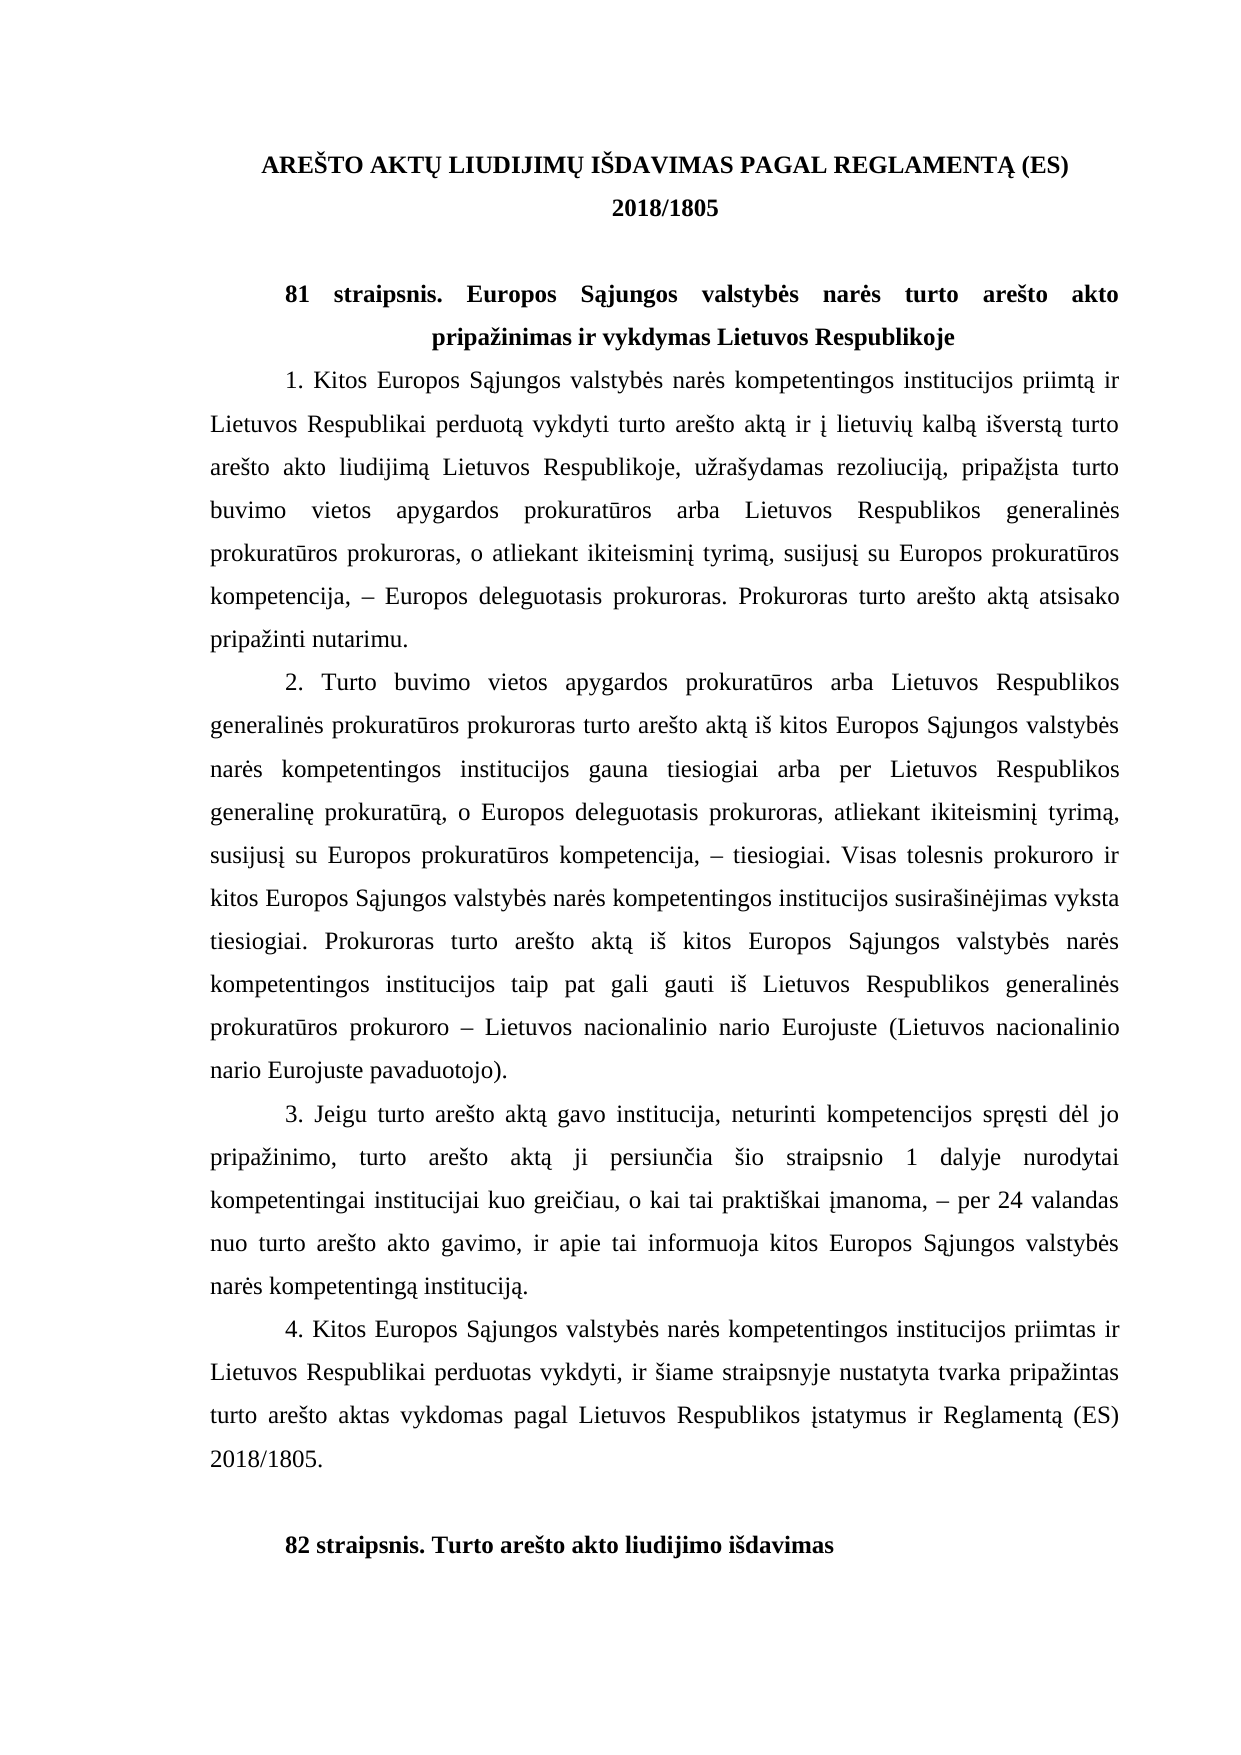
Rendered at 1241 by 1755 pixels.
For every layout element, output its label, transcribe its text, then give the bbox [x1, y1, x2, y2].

text 1. Kitos Europos Sąjungos valstybės narės kompetentingos institucijos priimtą ir Lietuvos Respublikai perduotą vykdyti turto arešto aktą ir į lietuvių kalbą išverstą turto arešto akto liudijimą Lietuvos Respublikoje, užrašydamas rezoliuciją, pripažįsta turto buvimo vietos apygardos prokuratūros arba Lietuvos Respublikos generalinės prokuratūros prokuroras, o atliekant ikiteisminį tyrimą, susijusį su Europos prokuratūros kompetencija, – Europos deleguotasis prokuroras. Prokuroras turto arešto aktą atsisako pripažinti nutarimu. [210, 366, 1120, 653]
text 3. Jeigu turto arešto aktą gavo institucija, neturinti kompetencijos spręsti dėl jo pripažinimo, turto arešto aktą ji persiunčia šio straipsnio 1 dalyje nurodytai kompetentingai institucijai kuo greičiau, o kai tai praktiškai įmanoma, – per 24 valandas nuo turto arešto akto gavimo, ir apie tai informuoja kitos Europos Sąjungos valstybės narės kompetentingą instituciją. [210, 1099, 1120, 1300]
text 82 straipsnis. Turto arešto akto liudijimo išdavimas [210, 1530, 1120, 1559]
text 81 straipsnis. Europos Sąjungos valstybės narės turto arešto akto pripažinimas ir vykdymas Lietuvos Respublikoje [285, 279, 1120, 351]
text 2. Turto buvimo vietos apygardos prokuratūros arba Lietuvos Respublikos generalinės prokuratūros prokuroras turto arešto aktą iš kitos Europos Sąjungos valstybės narės kompetentingos institucijos gauna tiesiogiai arba per Lietuvos Respublikos generalinę prokuratūrą, o Europos deleguotasis prokuroras, atliekant ikiteisminį tyrimą, susijusį su Europos prokuratūros kompetencija, – tiesiogiai. Visas tolesnis prokuroro ir kitos Europos Sąjungos valstybės narės kompetentingos institucijos susirašinėjimas vyksta tiesiogiai. Prokuroras turto arešto aktą iš kitos Europos Sąjungos valstybės narės kompetentingos institucijos taip pat gali gauti iš Lietuvos Respublikos generalinės prokuratūros prokuroro – Lietuvos nacionalinio nario Eurojuste (Lietuvos nacionalinio nario Eurojuste pavaduotojo). [210, 667, 1120, 1084]
text AREŠTO AKTŲ LIUDIJIMŲ IŠDAVIMAS PAGAL REGLAMENTĄ (ES) 2018/1805 [210, 150, 1120, 222]
text 4. Kitos Europos Sąjungos valstybės narės kompetentingos institucijos priimtas ir Lietuvos Respublikai perduotas vykdyti, ir šiame straipsnyje nustatyta tvarka pripažintas turto arešto aktas vykdomas pagal Lietuvos Respublikos įstatymus ir Reglamentą (ES) 2018/1805. [210, 1314, 1120, 1472]
